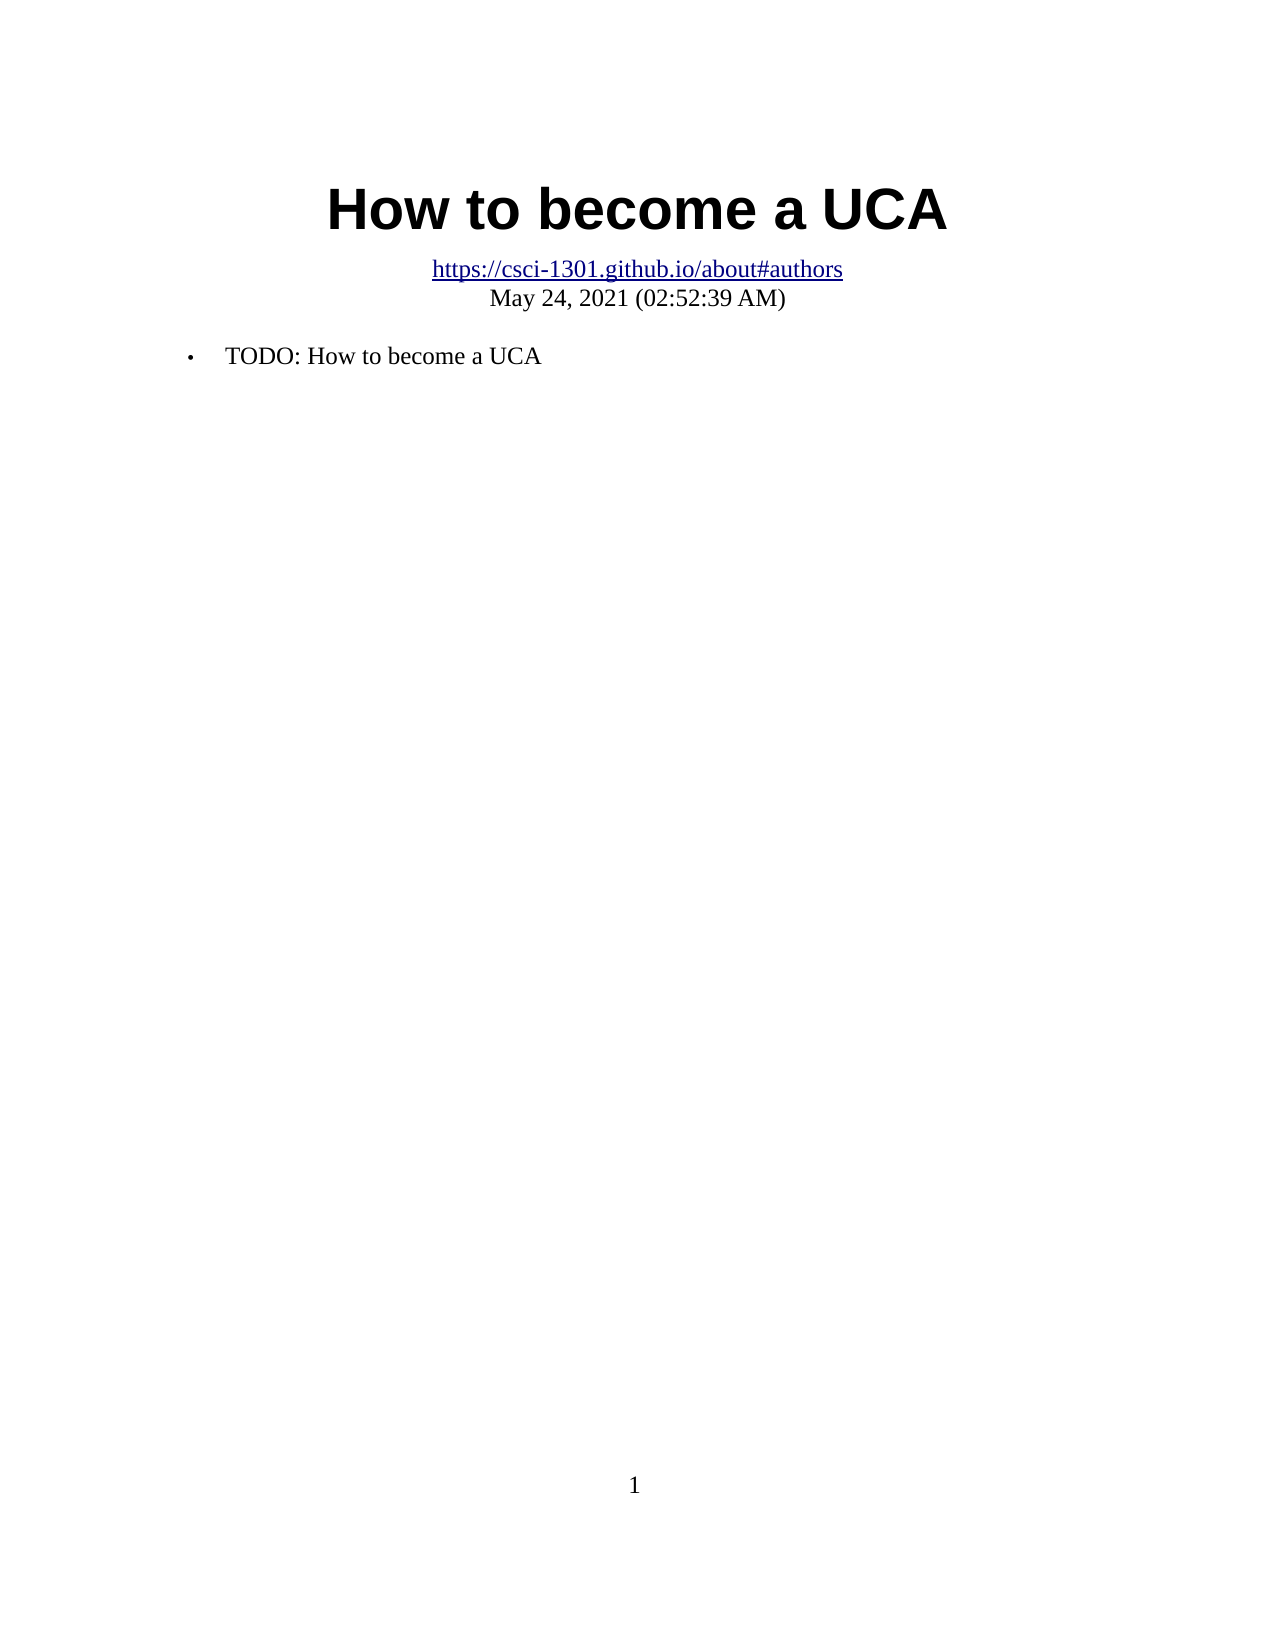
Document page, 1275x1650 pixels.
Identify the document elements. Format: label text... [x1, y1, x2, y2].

list TODO: How to become a UCA [187, 341, 1125, 369]
text https://csci-1301.github.io/about#authors [150, 254, 1125, 283]
text May 24, 2021 (02:52:39 AM) [150, 283, 1125, 312]
title How to become a UCA [150, 175, 1125, 242]
